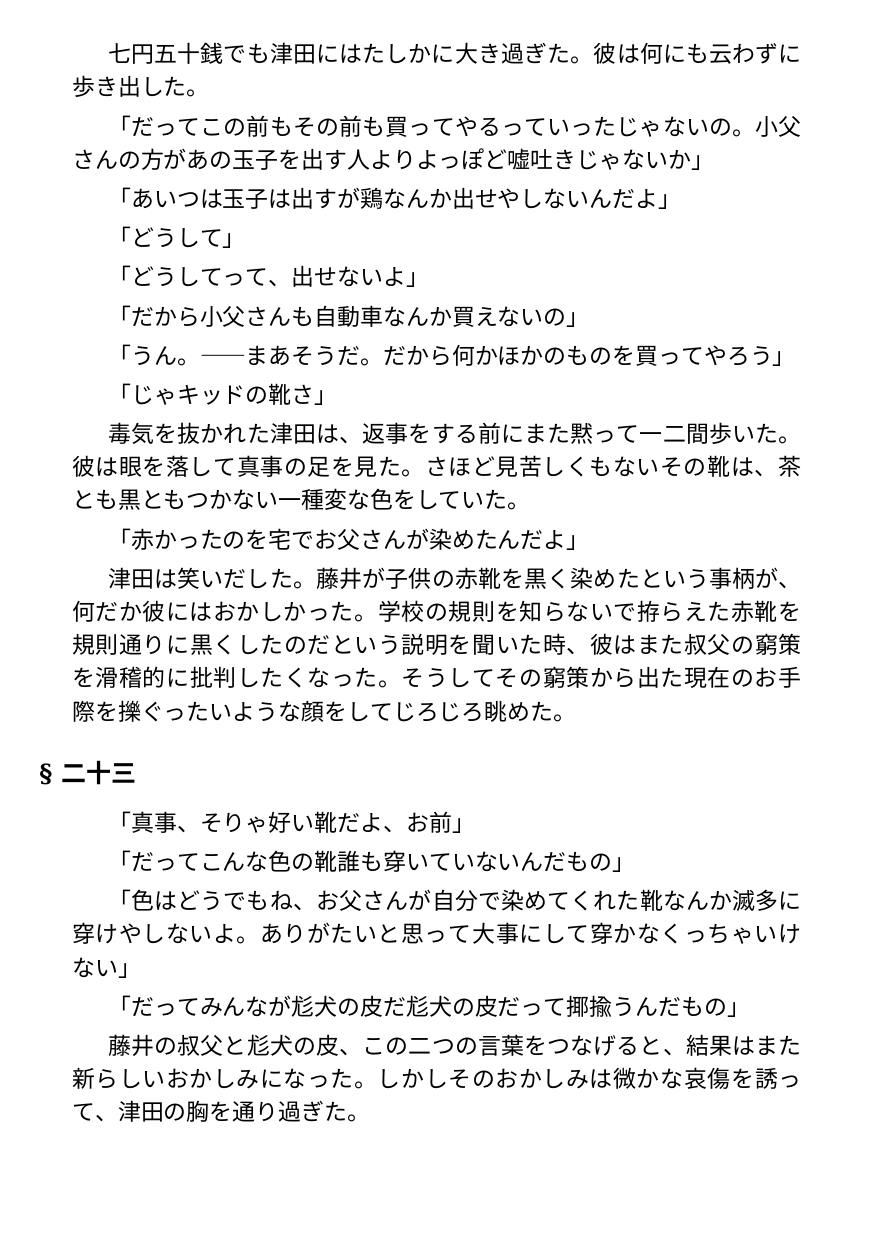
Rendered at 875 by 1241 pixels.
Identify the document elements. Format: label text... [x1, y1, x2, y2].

text 「どうしてって、出せないよ」 [72, 259, 802, 292]
text 「じゃキッドの靴さ」 [72, 377, 802, 410]
text 「どうして」 [72, 220, 802, 253]
text 「だってこんな色の靴誰も穿いていないんだもの」 [72, 844, 802, 877]
text 七円五十銭でも津田にはたしかに大き過ぎた。彼は何にも云わずに歩き出した。 [72, 36, 802, 102]
subtitle § 二十三 [36, 750, 838, 793]
text 「だってみんなが尨犬の皮だ尨犬の皮だって揶揄うんだもの」 [72, 988, 802, 1022]
text 「だってこの前もその前も買ってやるっていったじゃないの。小父さんの方があの玉子を出す人よりよっぽど嘘吐きじゃないか」 [72, 108, 802, 175]
text 「色はどうでもね、お父さんが自分で染めてくれた靴なんか滅多に穿けやしないよ。ありがたいと思って大事にして穿かなくっちゃいけない」 [72, 883, 802, 983]
text 「うん。――まあそうだ。だから何かほかのものを買ってやろう」 [72, 337, 802, 371]
text 毒気を抜かれた津田は、返事をする前にまた黙って一二間歩いた。彼は眼を落して真事の足を見た。さほど見苦しくもないその靴は、茶とも黒ともつかない一種変な色をしていた。 [72, 416, 802, 516]
text 「赤かったのを宅でお父さんが染めたんだよ」 [72, 521, 802, 555]
text 「真事、そりゃ好い靴だよ、お前」 [72, 804, 802, 838]
text 津田は笑いだした。藤井が子供の赤靴を黒く染めたという事柄が、何だか彼にはおかしかった。学校の規則を知らないで拵らえた赤靴を規則通りに黒くしたのだという説明を聞いた時、彼はまた叔父の窮策を滑稽的に批判したくなった。そうしてその窮策から出た現在のお手際を擽ぐったいような顔をしてじろじろ眺めた。 [72, 561, 802, 727]
text 「あいつは玉子は出すが鶏なんか出せやしないんだよ」 [72, 181, 802, 214]
text 「だから小父さんも自動車なんか買えないの」 [72, 298, 802, 332]
text 藤井の叔父と尨犬の皮、この二つの言葉をつなげると、結果はまた新らしいおかしみになった。しかしそのおかしみは微かな哀傷を誘って、津田の胸を通り過ぎた。 [72, 1028, 802, 1127]
